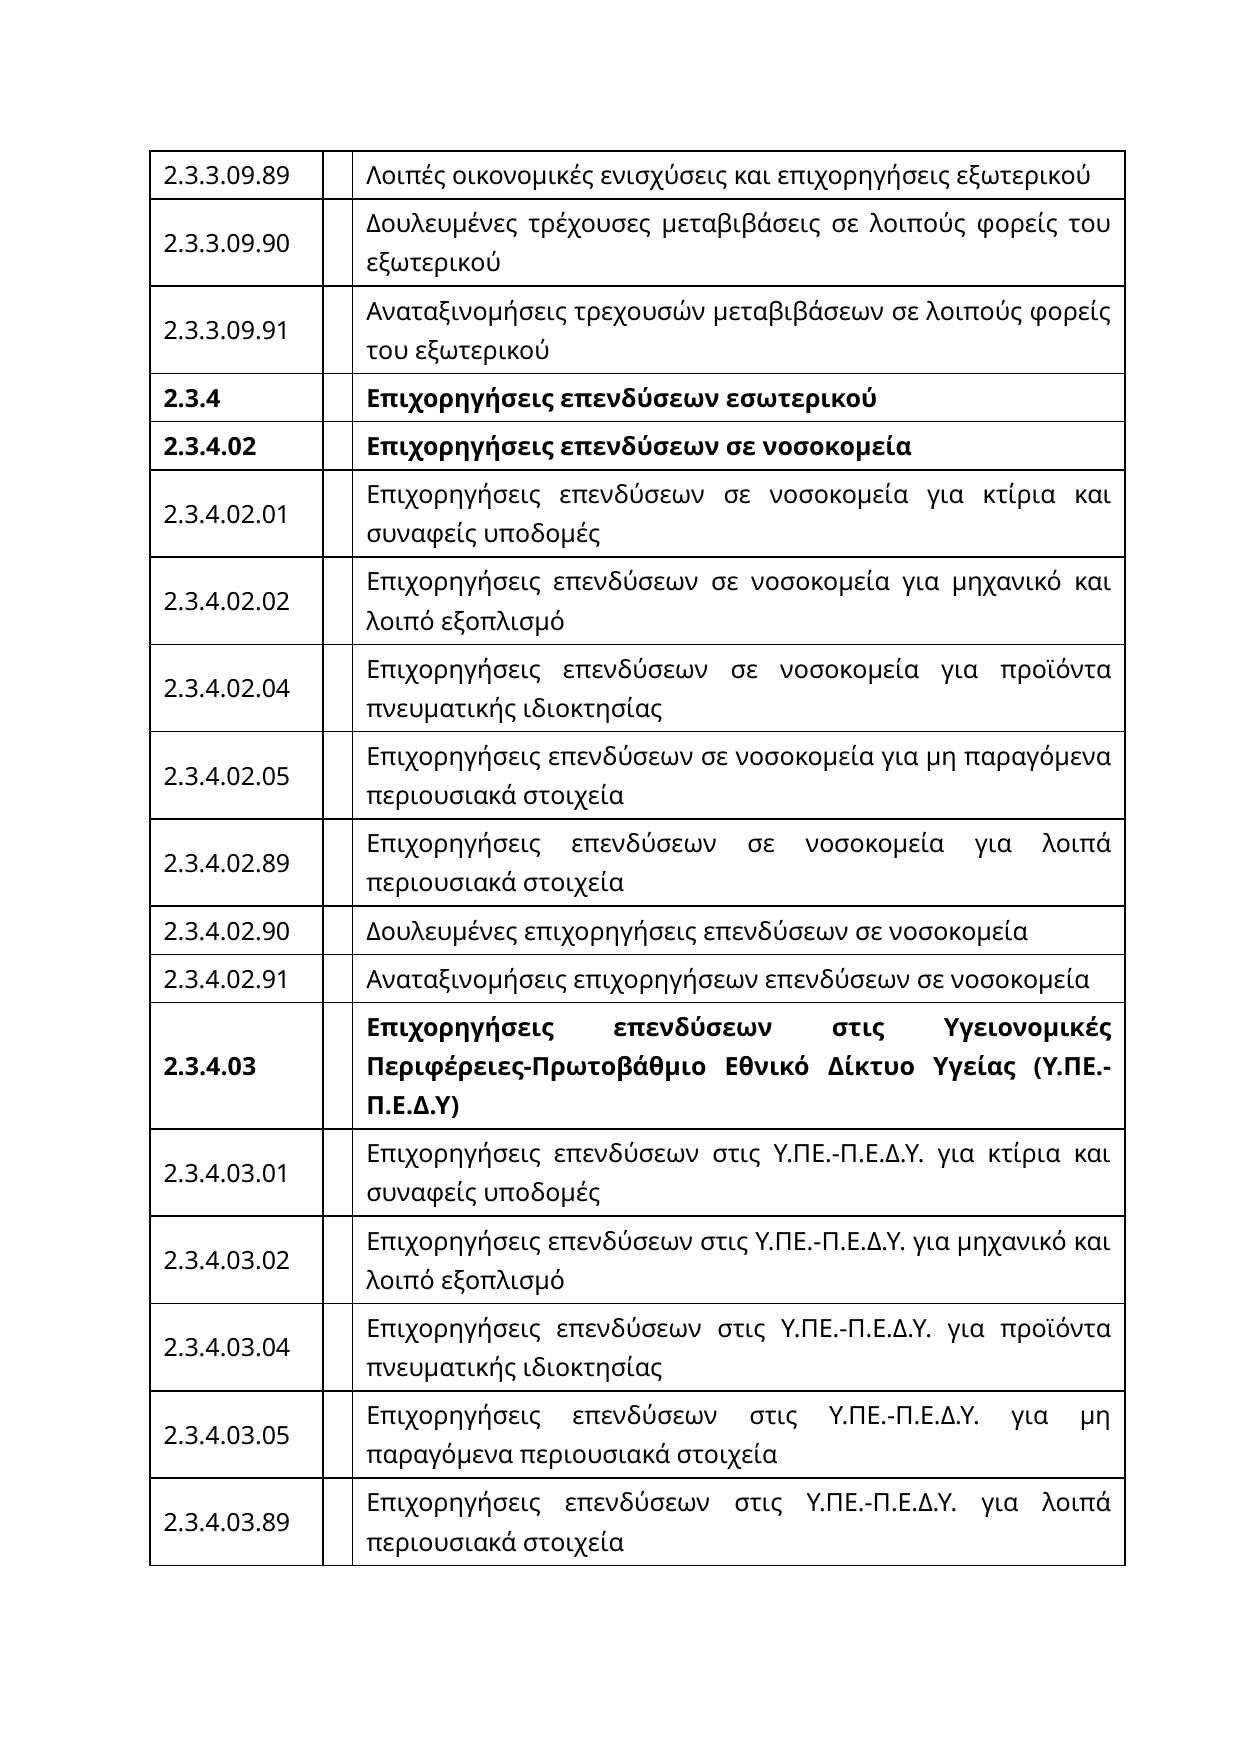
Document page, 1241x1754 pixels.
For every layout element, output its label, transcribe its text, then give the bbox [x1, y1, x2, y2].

table_cell [324, 1003, 352, 1128]
table_cell 2.3.4.03.05 [151, 1392, 322, 1477]
table_cell [324, 374, 352, 421]
table_cell [324, 287, 352, 373]
table_cell [324, 471, 352, 556]
table_cell 2.3.4.02.90 [151, 907, 322, 953]
table_cell Αναταξινομήσεις τρεχουσών μεταβιβάσεων σε λοιπούς φορείς του εξωτερικού [353, 287, 1124, 373]
table_cell Επιχορηγήσεις επενδύσεων στις Υ.ΠΕ.-Π.Ε.Δ.Υ. για κτίρια και συναφείς υποδομές [353, 1130, 1124, 1215]
table_cell [324, 1217, 352, 1303]
table_cell [324, 200, 352, 285]
table_cell [324, 907, 352, 953]
table_cell Λοιπές οικονομικές ενισχύσεις και επιχορηγήσεις εξωτερικού [353, 152, 1124, 198]
table_cell 2.3.3.09.89 [151, 152, 322, 198]
table_cell 2.3.4.02.04 [151, 645, 322, 731]
table_cell 2.3.4.02.02 [151, 558, 322, 643]
table_cell 2.3.4.03.89 [151, 1479, 322, 1564]
table_cell [324, 422, 352, 469]
table_cell [324, 152, 352, 198]
table_cell [324, 820, 352, 905]
table_cell 2.3.4.03.02 [151, 1217, 322, 1303]
table_cell 2.3.4.03.01 [151, 1130, 322, 1215]
table_cell Επιχορηγήσεις επενδύσεων σε νοσοκομεία για μηχανικό και λοιπό εξοπλισμό [353, 558, 1124, 643]
table_cell 2.3.3.09.91 [151, 287, 322, 373]
table_cell Επιχορηγήσεις επενδύσεων σε νοσοκομεία για κτίρια και συναφείς υποδομές [353, 471, 1124, 556]
table_cell [324, 1392, 352, 1477]
table_cell 2.3.4.02.89 [151, 820, 322, 905]
table_cell 2.3.4.03.04 [151, 1304, 322, 1390]
table_cell 2.3.4.02 [151, 422, 322, 469]
table_cell 2.3.4.02.91 [151, 955, 322, 1002]
table_cell Δουλευμένες επιχορηγήσεις επενδύσεων σε νοσοκομεία [353, 907, 1124, 953]
table_cell [324, 1479, 352, 1564]
table_cell Αναταξινομήσεις επιχορηγήσεων επενδύσεων σε νοσοκομεία [353, 955, 1124, 1002]
table_cell Επιχορηγήσεις επενδύσεων στις Υ.ΠΕ.-Π.Ε.Δ.Υ. για μη παραγόμενα περιουσιακά στοιχεία [353, 1392, 1124, 1477]
table_cell Επιχορηγήσεις επενδύσεων σε νοσοκομεία [353, 422, 1124, 469]
table_cell [324, 1130, 352, 1215]
table_cell 2.3.4.02.01 [151, 471, 322, 556]
table_cell Δουλευμένες τρέχουσες μεταβιβάσεις σε λοιπούς φορείς του εξωτερικού [353, 200, 1124, 285]
table_cell Επιχορηγήσεις επενδύσεων στις Υ.ΠΕ.-Π.Ε.Δ.Υ. για μηχανικό και λοιπό εξοπλισμό [353, 1217, 1124, 1303]
table_cell Επιχορηγήσεις επενδύσεων σε νοσοκομεία για προϊόντα πνευματικής ιδιοκτησίας [353, 645, 1124, 731]
table_cell Επιχορηγήσεις επενδύσεων εσωτερικού [353, 374, 1124, 421]
table_cell [324, 1304, 352, 1390]
table_cell [324, 558, 352, 643]
table_cell Επιχορηγήσεις επενδύσεων στις Υ.ΠΕ.-Π.Ε.Δ.Υ. για λοιπά περιουσιακά στοιχεία [353, 1479, 1124, 1564]
table_cell [324, 955, 352, 1002]
table_cell Επιχορηγήσεις επενδύσεων σε νοσοκομεία για μη παραγόμενα περιουσιακά στοιχεία [353, 732, 1124, 818]
table_cell 2.3.4.02.05 [151, 732, 322, 818]
table_cell [324, 645, 352, 731]
table_cell Επιχορηγήσεις επενδύσεων σε νοσοκομεία για λοιπά περιουσιακά στοιχεία [353, 820, 1124, 905]
table_cell 2.3.3.09.90 [151, 200, 322, 285]
table_cell Επιχορηγήσεις επενδύσεων στις Υγειονομικές Περιφέρειες-Πρωτοβάθμιο Εθνικό Δίκτυο Υγείας (Υ.ΠΕ.-Π.Ε.Δ.Υ) [353, 1003, 1124, 1128]
table_cell 2.3.4 [151, 374, 322, 421]
table_cell Επιχορηγήσεις επενδύσεων στις Υ.ΠΕ.-Π.Ε.Δ.Υ. για προϊόντα πνευματικής ιδιοκτησίας [353, 1304, 1124, 1390]
table_cell 2.3.4.03 [151, 1003, 322, 1128]
table_cell [324, 732, 352, 818]
